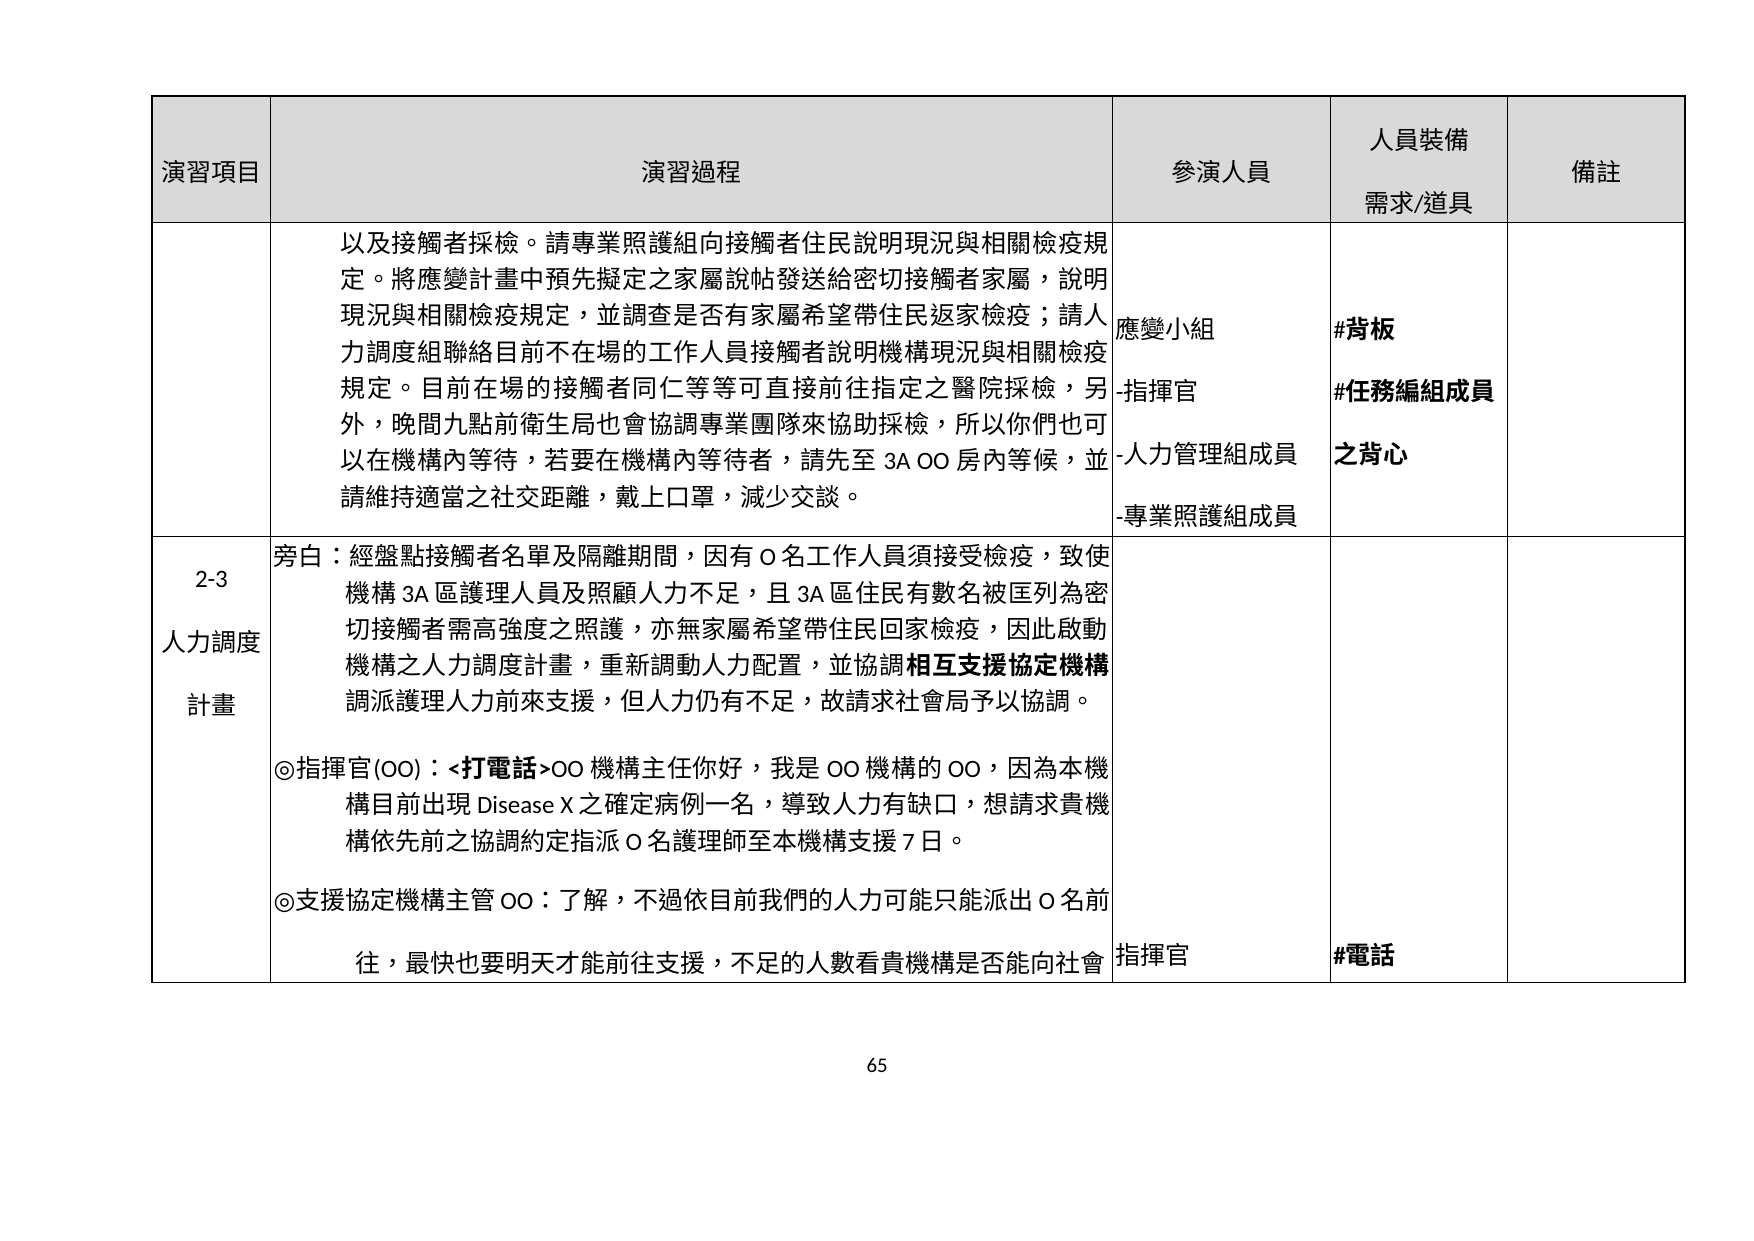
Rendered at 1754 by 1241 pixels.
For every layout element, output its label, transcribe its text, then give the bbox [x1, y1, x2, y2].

table_header 演習過程 [271, 97, 1112, 222]
table_cell 2-3 人力調度計畫 [153, 537, 270, 982]
table_cell [153, 223, 270, 536]
table_cell 以及接觸者採檢。請專業照護組向接觸者住民說明現況與相關檢疫規定。將應變計畫中預先擬定之家屬說帖發送給密切接觸者家屬，說明現況與相關檢疫規定，並調查是否有家屬希望帶住民返家檢疫；請人力調度組聯絡目前不在場的工作人員接觸者說明機構現況與相關檢疫規定。目前在場的接觸者同仁等等可直接前往指定之醫院採檢，另外，晚間九點前衛生局也會協調專業團隊來協助採檢，所以你們也可以在機構內等待，若要在機構內等待者，請先至3A OO 房內等候，並請維持適當之社交距離，戴上口罩，減少交談。 [271, 223, 1112, 536]
table_cell 旁白：經盤點接觸者名單及隔離期間，因有O名工作人員須接受檢疫，致使機構3A區護理人員及照顧人力不足，且3A區住民有數名被匡列為密切接觸者需高強度之照護，亦無家屬希望帶住民回家檢疫，因此啟動機構之人力調度計畫，重新調動人力配置，並協調相互支援協定機構調派護理人力前來支援，但人力仍有不足，故請求社會局予以協調。 ◎指揮官(OO)：<打電話>OO機構主任你好，我是OO機構的OO，因為本機構目前出現Disease X之確定病例一名，導致人力有缺口，想請求貴機構依先前之協調約定指派O名護理師至本機構支援7日。 ◎支援協定機構主管OO：了解，不過依目前我們的人力可能只能派出O名前往，最快也要明天才能前往支援，不足的人數看貴機構是否能向社會 [271, 537, 1112, 982]
table_header 參演人員 [1113, 97, 1330, 222]
table_cell #背板 #任務編組成員之背心 [1331, 223, 1507, 536]
table_cell #電話 [1331, 537, 1507, 982]
table_header 演習項目 [153, 97, 270, 222]
table_cell [1508, 223, 1684, 536]
table_header 備註 [1508, 97, 1684, 222]
table_cell 指揮官 [1113, 537, 1330, 982]
table_cell [1508, 537, 1684, 982]
table_cell 應變小組 -指揮官 -人力管理組成員 -專業照護組成員 [1113, 223, 1330, 536]
table_header 人員裝備 需求/道具 [1331, 97, 1507, 222]
